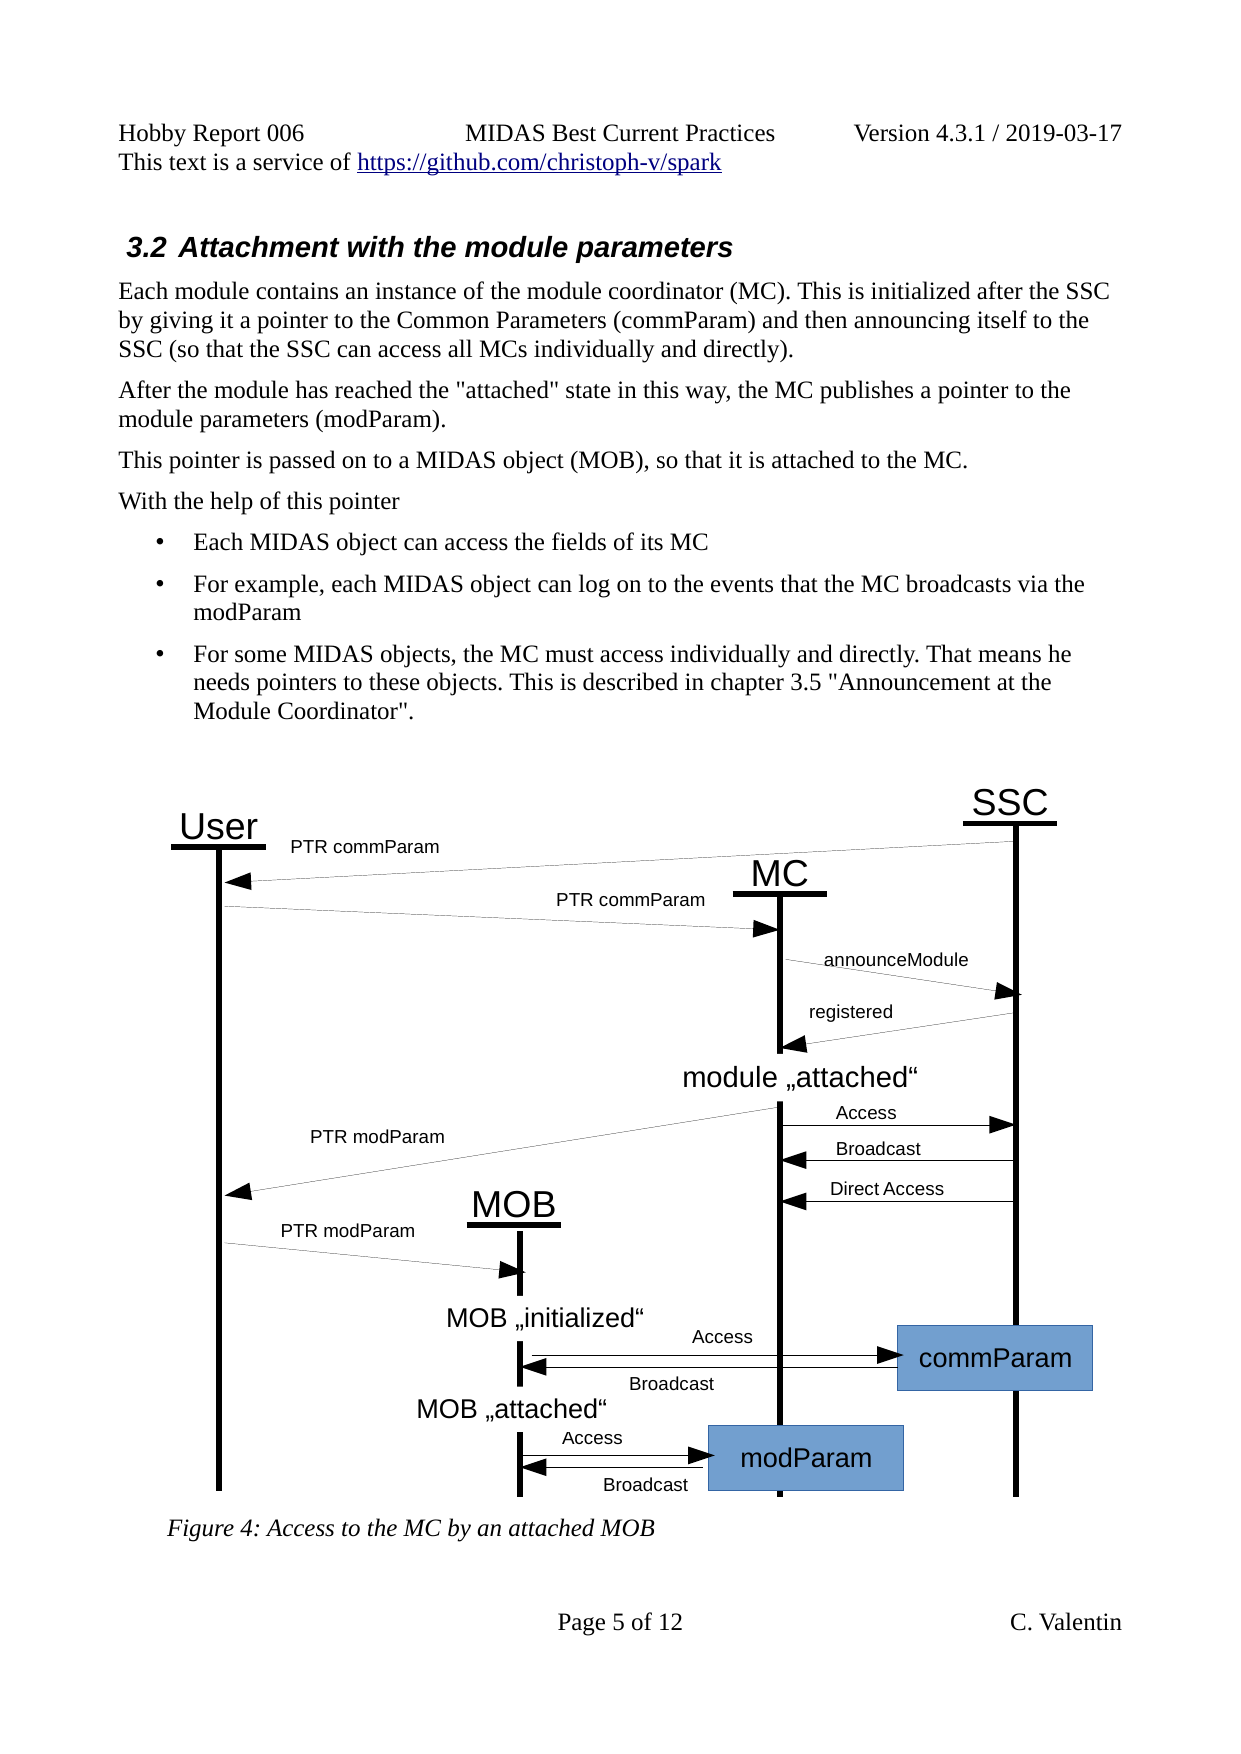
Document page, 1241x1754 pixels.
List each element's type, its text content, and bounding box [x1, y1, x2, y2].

text Figure 4: Access to the MC by an attached MOB [167, 1513, 1101, 1542]
text This pointer is passed on to a MIDAS object (MOB), so that it is attached to the MC. [118, 445, 1122, 474]
text After the module has reached the "attached" state in this way, the MC publishes a pointer to the module parameters (modParam). [118, 375, 1122, 432]
list For example, each MIDAS object can log on to the events that the MC broadcasts via the modParam [156, 569, 1122, 626]
text Each module contains an instance of the module coordinator (MC). This is initialized after the SSC by giving it a pointer to the Common Parameters (commParam) and then announcing itself to the SSC (so that the SSC can access all MCs individually and directly). [118, 276, 1122, 362]
list Each MIDAS object can access the fields of its MC [156, 527, 1122, 556]
list For some MIDAS objects, the MC must access individually and directly. That means he needs pointers to these objects. This is described in chapter 3.5 "Announcement at the Module Coordinator". [156, 639, 1122, 725]
text With the help of this pointer [118, 486, 1122, 515]
subtitle Attachment with the module parameters [118, 230, 1122, 264]
